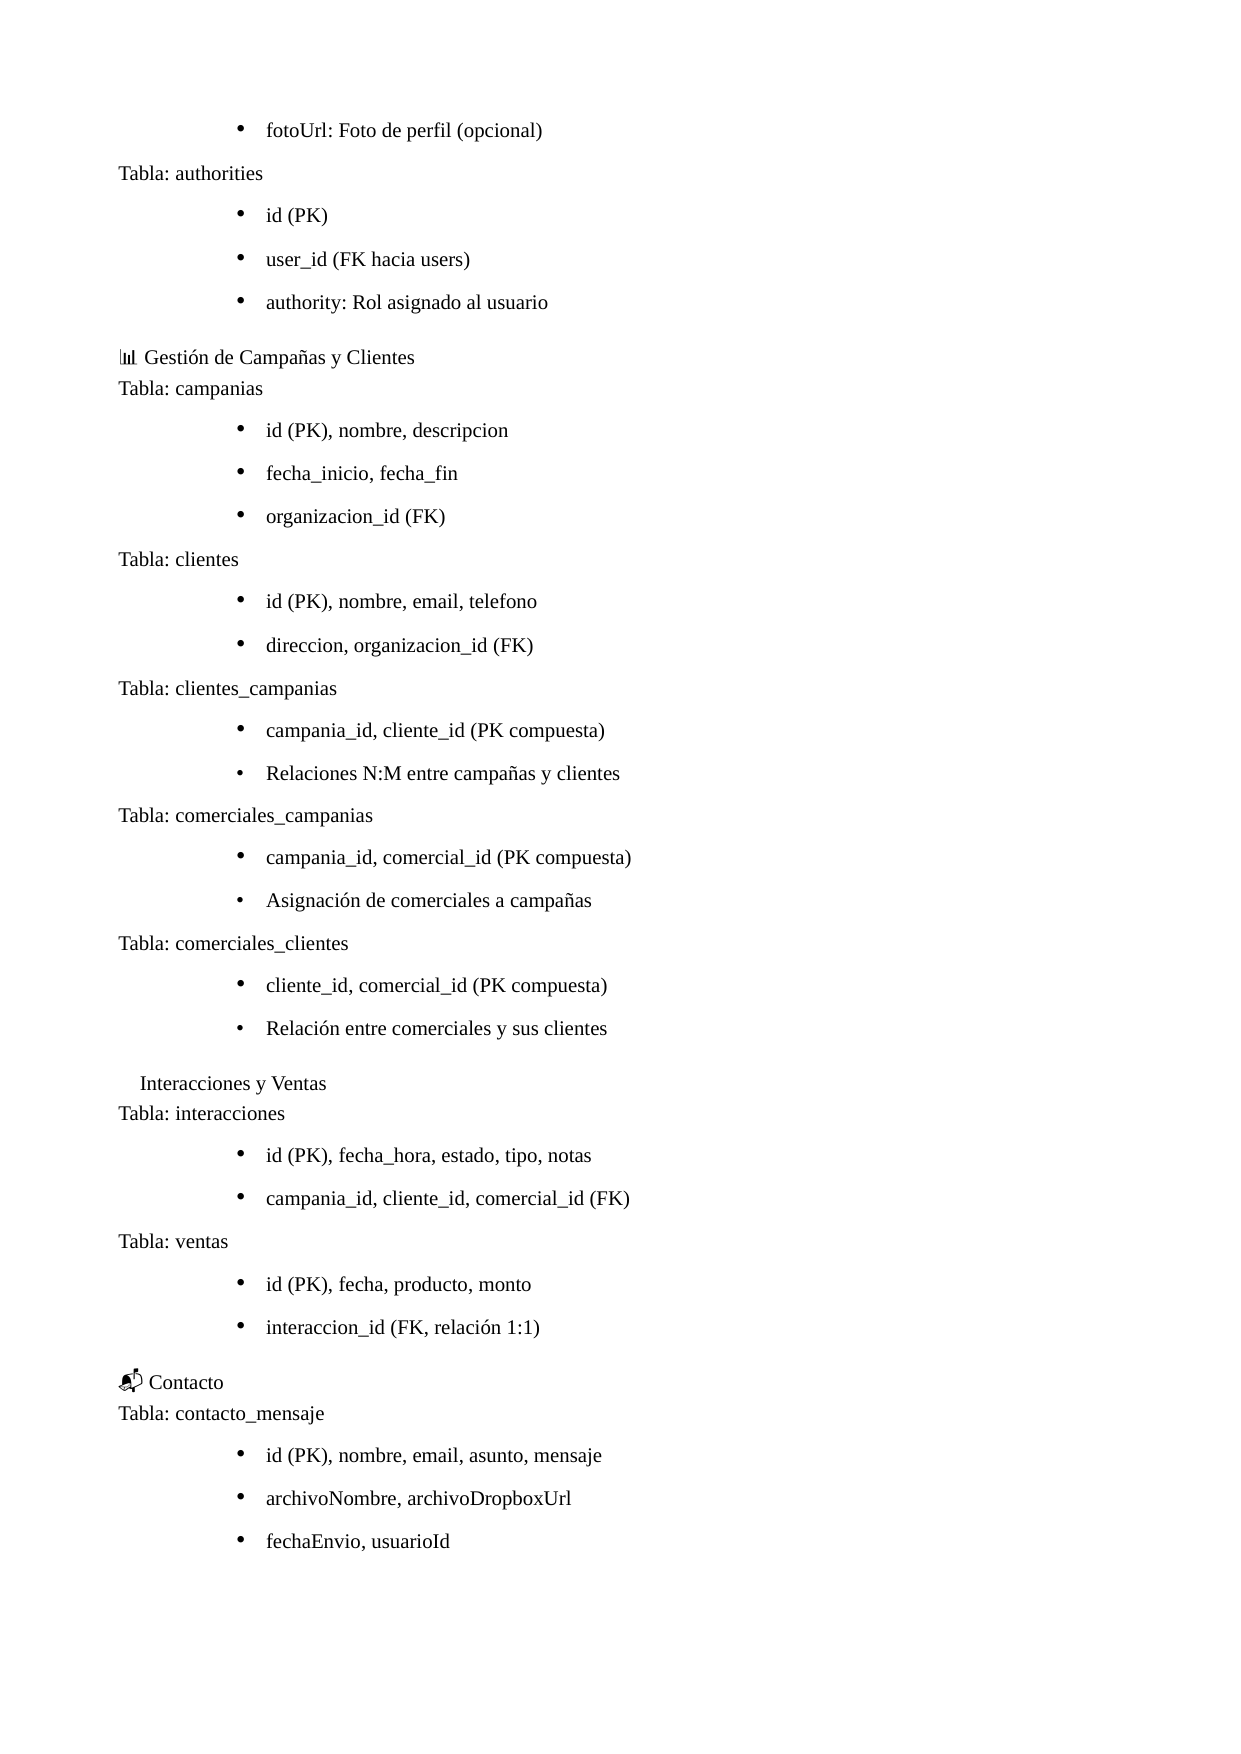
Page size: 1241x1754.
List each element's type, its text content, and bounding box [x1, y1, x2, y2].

subtitle 📞 Interacciones y Ventas [118, 1071, 1122, 1095]
list fecha_inicio, fecha_fin [236, 461, 1122, 486]
subtitle 📬 Contacto [118, 1370, 1122, 1394]
list organizacion_id (FK) [236, 504, 1122, 529]
text Tabla: interacciones [118, 1101, 1122, 1125]
list authority: Rol asignado al usuario [236, 290, 1122, 314]
list id (PK) [236, 203, 1122, 228]
list campania_id, cliente_id, comercial_id (FK) [236, 1186, 1122, 1211]
list id (PK), nombre, email, asunto, mensaje [236, 1443, 1122, 1468]
text Tabla: comerciales_clientes [118, 931, 1122, 955]
list interaccion_id (FK, relación 1:1) [236, 1315, 1122, 1339]
list user_id (FK hacia users) [236, 247, 1122, 271]
list id (PK), fecha, producto, monto [236, 1272, 1122, 1296]
text Tabla: clientes [118, 547, 1122, 571]
text Tabla: campanias [118, 376, 1122, 400]
text Tabla: authorities [118, 161, 1122, 185]
list campania_id, cliente_id (PK compuesta) [236, 718, 1122, 743]
list archivoNombre, archivoDropboxUrl [236, 1486, 1122, 1511]
subtitle 📊 Gestión de Campañas y Clientes [118, 345, 1122, 369]
text Tabla: comerciales_campanias [118, 803, 1122, 827]
list fechaEnvio, usuarioId [236, 1529, 1122, 1554]
list id (PK), fecha_hora, estado, tipo, notas [236, 1143, 1122, 1168]
text Tabla: clientes_campanias [118, 676, 1122, 700]
list fotoUrl: Foto de perfil (opcional) [236, 118, 1122, 143]
list Asignación de comerciales a campañas [236, 888, 1122, 912]
list Relaciones N:M entre campañas y clientes [236, 761, 1122, 785]
list campania_id, comercial_id (PK compuesta) [236, 845, 1122, 870]
list Relación entre comerciales y sus clientes [236, 1016, 1122, 1040]
text Tabla: contacto_mensaje [118, 1401, 1122, 1425]
list id (PK), nombre, descripcion [236, 418, 1122, 443]
list id (PK), nombre, email, telefono [236, 589, 1122, 614]
list cliente_id, comercial_id (PK compuesta) [236, 973, 1122, 998]
list direccion, organizacion_id (FK) [236, 632, 1122, 657]
text Tabla: ventas [118, 1229, 1122, 1253]
